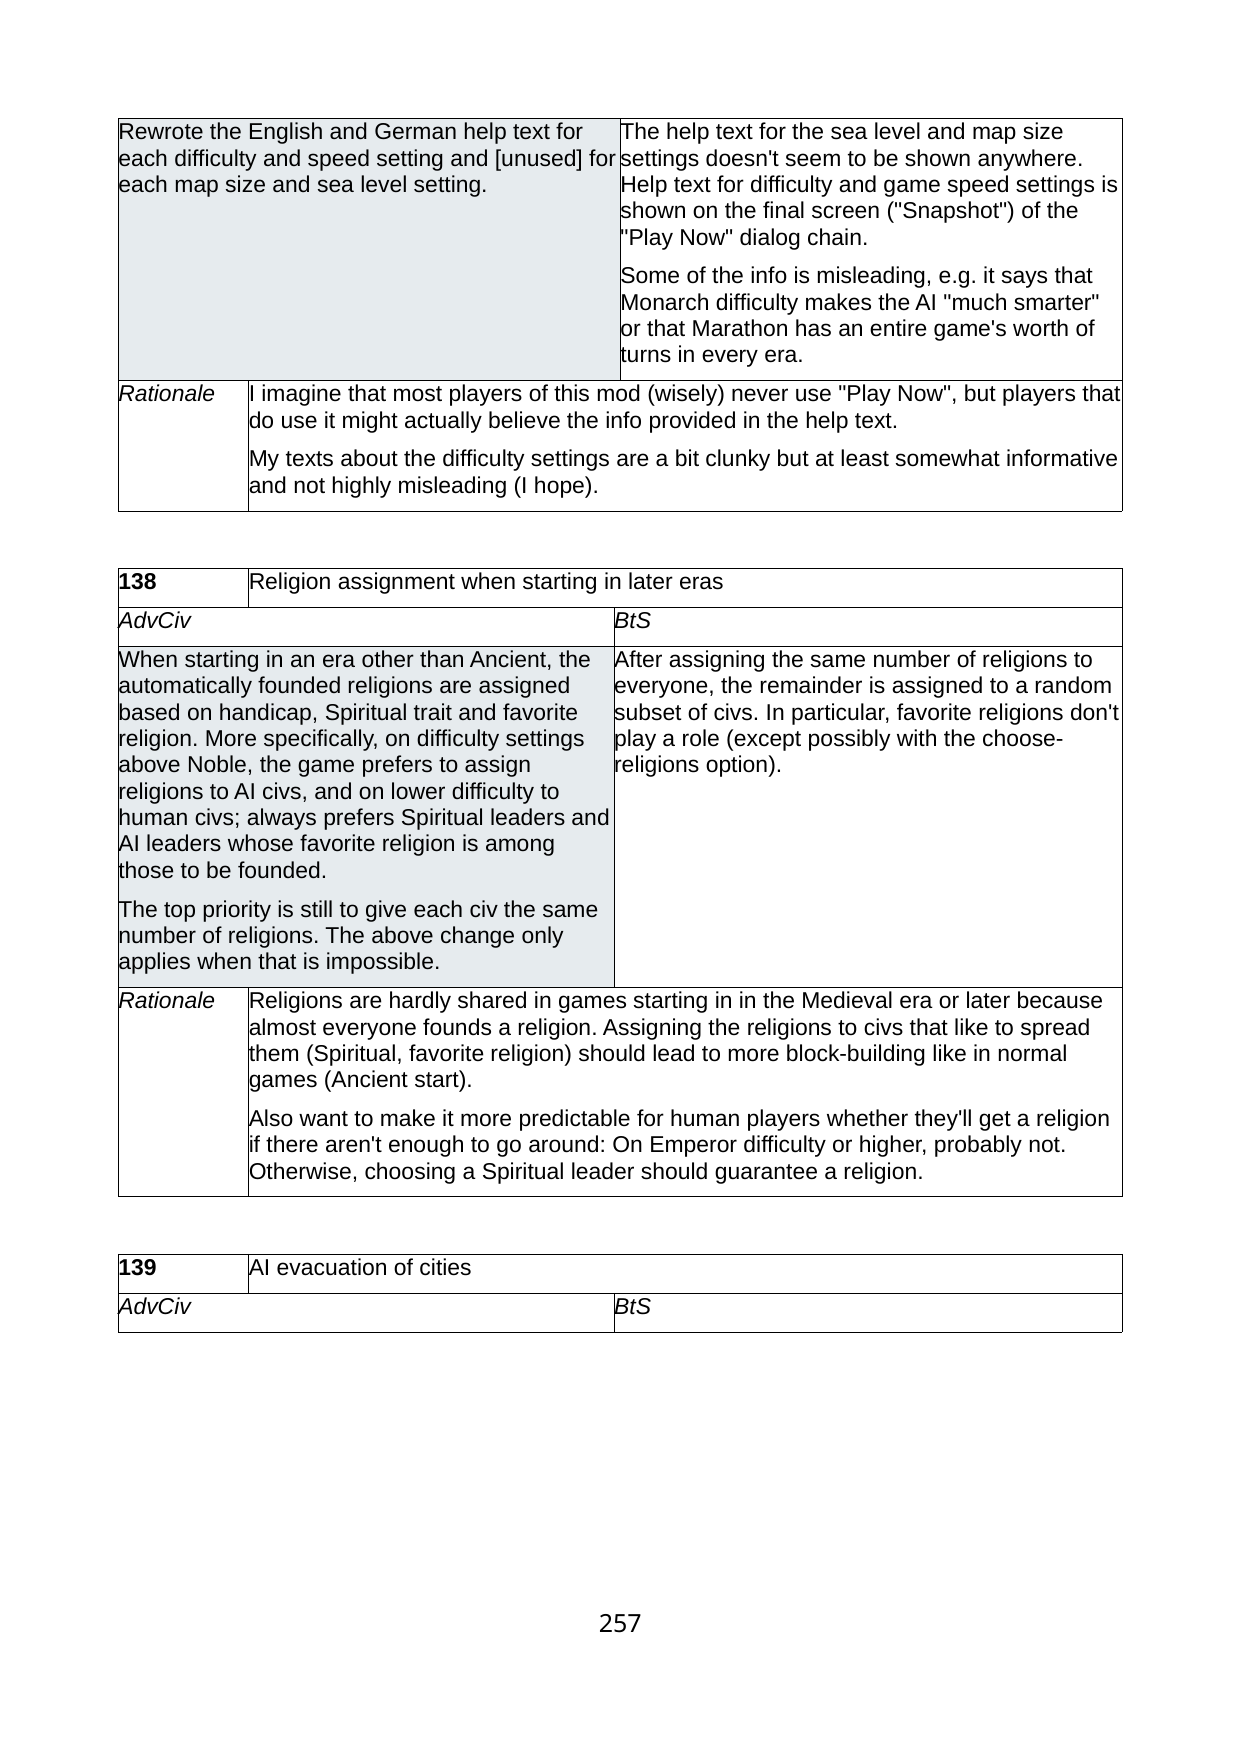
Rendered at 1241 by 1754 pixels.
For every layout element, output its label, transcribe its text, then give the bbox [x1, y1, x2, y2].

table_cell BtS [615, 608, 1122, 646]
table_cell The help text for the sea level and map size settings doesn't seem to be shown anywhere. Help text for difficulty and game speed settings is shown on the final screen ("Snapshot") of the "Play Now" dialog chain. Some of the info is misleading, e.g. it says that Monarch difficulty makes the AI "much smarter" or that Marathon has an entire game's worth of turns in every era. [621, 119, 1122, 380]
table_cell BtS [615, 1294, 1122, 1332]
table_header 139 [119, 1255, 248, 1293]
table_cell I imagine that most players of this mod (wisely) never use "Play Now", but players that do use it might actually believe the info provided in the help text. My texts about the difficulty settings are a bit clunky but at least somewhat informative and not highly misleading (I hope). [249, 381, 1122, 511]
table_cell Rationale [119, 381, 248, 511]
table_cell After assigning the same number of religions to everyone, the remainder is assigned to a random subset of civs. In particular, favorite religions don't play a role (except possibly with the choose-religions option). [615, 647, 1122, 987]
table_cell Rationale [119, 988, 248, 1196]
table_cell When starting in an era other than Ancient, the automatically founded religions are assigned based on handicap, Spiritual trait and favorite religion. More specifically, on difficulty settings above Noble, the game prefers to assign religions to AI civs, and on lower difficulty to human civs; always prefers Spiritual leaders and AI leaders whose favorite religion is among those to be founded. The top priority is still to give each civ the same number of religions. The above change only applies when that is impossible. [119, 647, 614, 987]
table_header AI evacuation of cities [249, 1255, 1122, 1293]
table_cell Religions are hardly shared in games starting in in the Medieval era or later because almost everyone founds a religion. Assigning the religions to civs that like to spread them (Spiritual, favorite religion) should lead to more block-building like in normal games (Ancient start). Also want to make it more predictable for human players whether they'll get a religion if there aren't enough to go around: On Emperor difficulty or higher, probably not. Otherwise, choosing a Spiritual leader should guarantee a religion. [249, 988, 1122, 1196]
table_header Religion assignment when starting in later eras [249, 569, 1122, 607]
table_cell AdvCiv [119, 608, 614, 646]
table_header 138 [119, 569, 248, 607]
table_cell Rewrote the English and German help text for each difficulty and speed setting and [unused] for each map size and sea level setting. [119, 119, 620, 380]
table_cell AdvCiv [119, 1294, 614, 1332]
